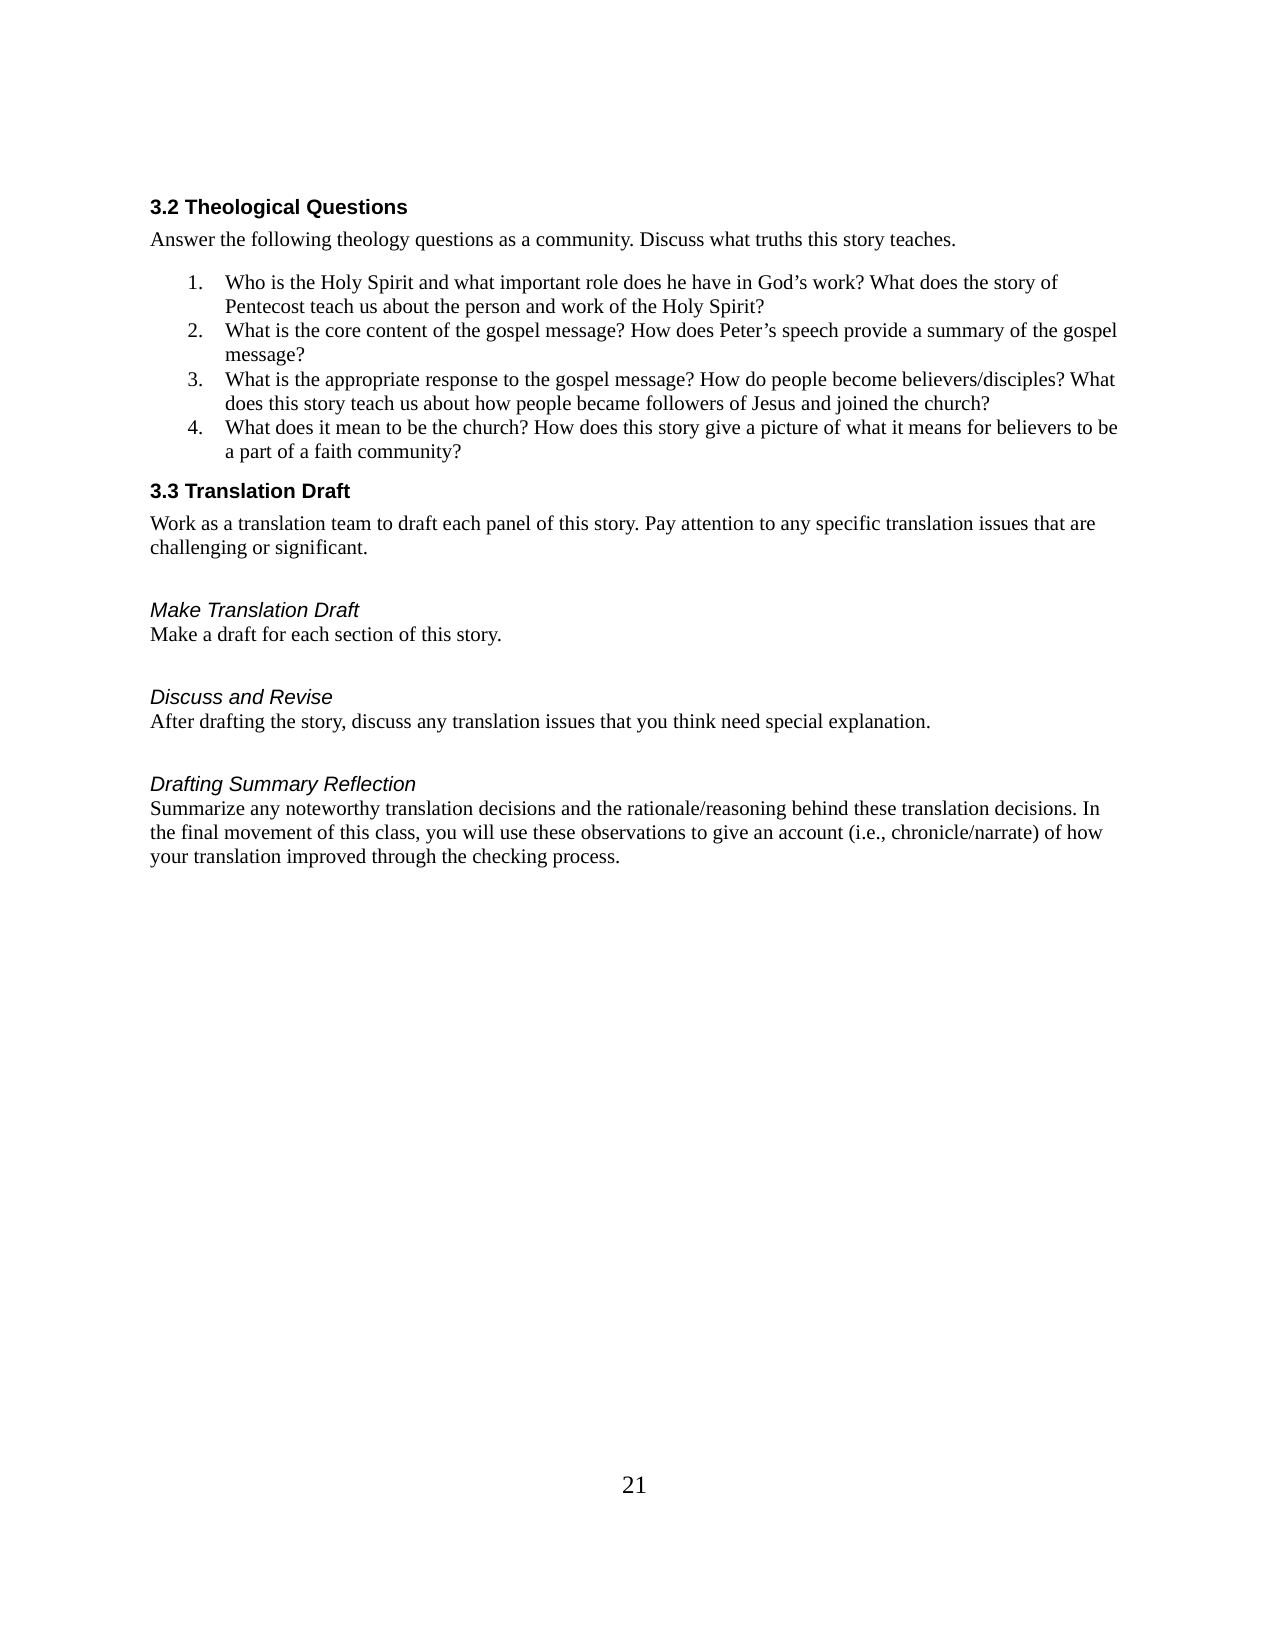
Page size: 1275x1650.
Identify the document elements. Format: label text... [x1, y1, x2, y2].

subtitle Drafting Summary Reflection [150, 772, 1125, 796]
text After drafting the story, discuss any translation issues that you think need special explanation. [150, 709, 1125, 733]
text Answer the following theology questions as a community. Discuss what truths this story teaches. [150, 227, 1125, 251]
subtitle 3.2 Theological Questions [150, 195, 1125, 219]
list What is the appropriate response to the gospel message? How do people become believers/disciples? What does this story teach us about how people became followers of Jesus and joined the church? [187, 366, 1125, 414]
list What is the core content of the gospel message? How does Peter’s speech provide a summary of the gospel message? [187, 318, 1125, 366]
text Make a draft for each section of this story. [150, 622, 1125, 646]
subtitle 3.3 Translation Draft [150, 479, 1125, 503]
list What does it mean to be the church? How does this story give a picture of what it means for believers to be a part of a faith community? [187, 414, 1125, 463]
text Work as a translation team to draft each panel of this story. Pay attention to any specific translation issues that are challenging or significant. [150, 511, 1125, 559]
text Summarize any noteworthy translation decisions and the rationale/reasoning behind these translation decisions. In the final movement of this class, you will use these observations to give an account (i.e., chronicle/narrate) of how your translation improved through the checking process. [150, 796, 1125, 868]
list Who is the Holy Spirit and what important role does he have in God’s work? What does the story of Pentecost teach us about the person and work of the Holy Spirit? [187, 270, 1125, 318]
subtitle Discuss and Revise [150, 685, 1125, 709]
subtitle Make Translation Draft [150, 598, 1125, 622]
